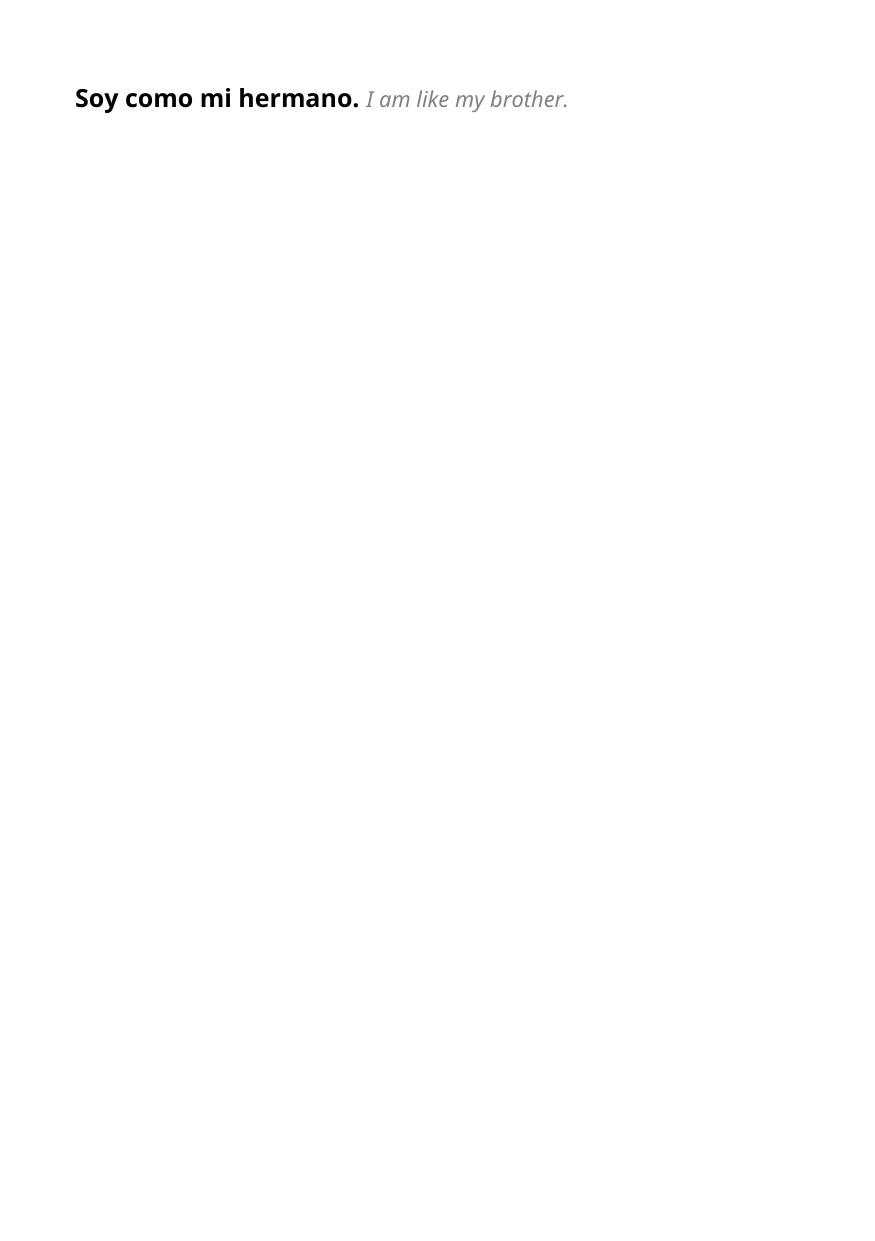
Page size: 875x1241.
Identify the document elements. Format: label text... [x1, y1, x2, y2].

text Soy como mi hermano. I am like my brother. [75, 81, 799, 115]
